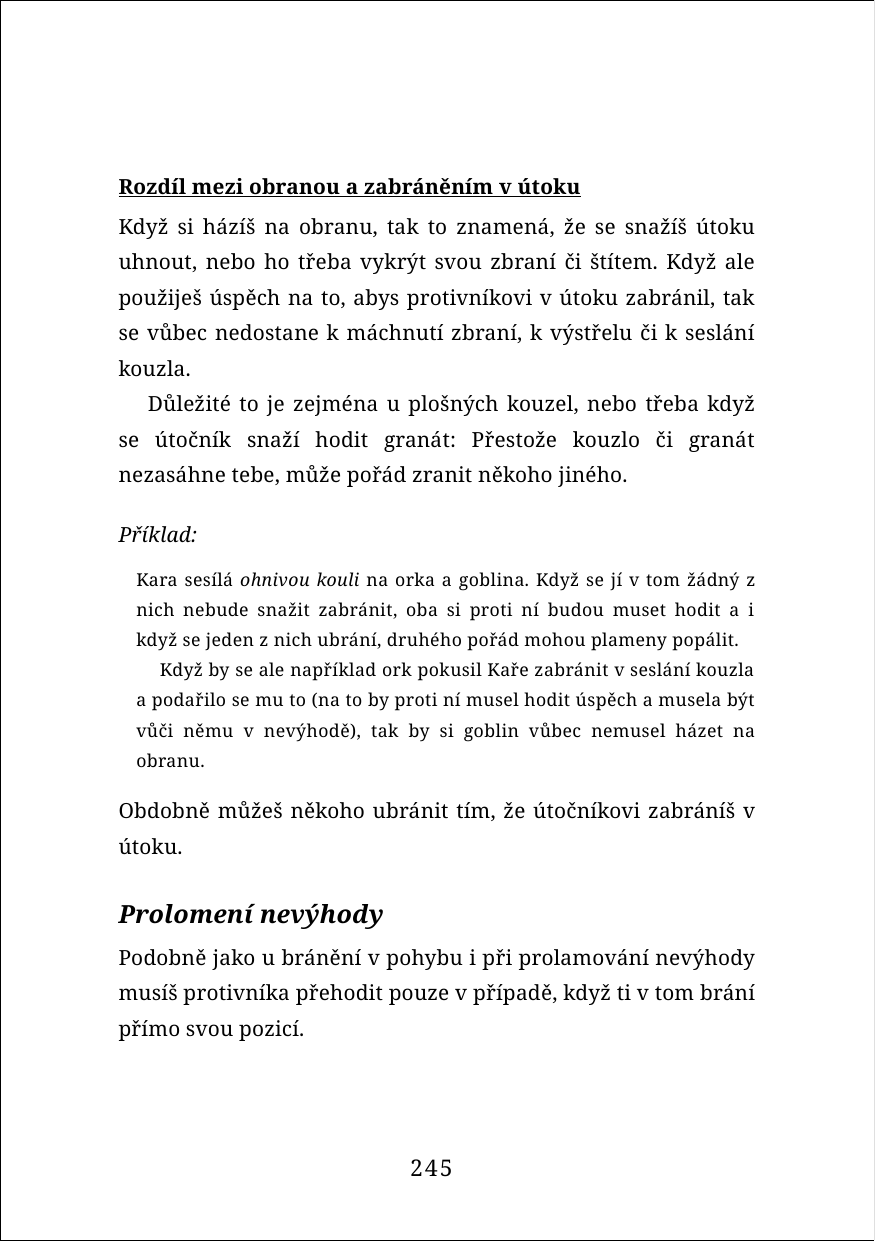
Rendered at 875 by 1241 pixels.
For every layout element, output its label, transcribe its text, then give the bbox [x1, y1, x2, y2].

text Příklad: [118, 520, 756, 548]
subtitle Rozdíl mezi obranou a zabráněním v útoku [118, 172, 756, 200]
text Když si házíš na obranu, tak to znamená, že se snažíš útoku uhnout, nebo ho třeba vykrýt svou zbraní či štítem. Když ale použiješ úspěch na to, abys protivníkovi v útoku zabránil, tak se vůbec nedostane k máchnutí zbraní, k výstřelu či k seslání kouzla. Důležité to je zejména u plošných kouzel, nebo třeba když se útočník snaží hodit granát: Přestože kouzlo či granát nezasáhne tebe, může pořád zranit někoho jiného. [118, 212, 756, 489]
text Podobně jako u bránění v pohybu i při prolamování nevýhody musíš protivníka přehodit pouze v případě, když ti v tom brání přímo svou pozicí. [118, 943, 756, 1042]
subtitle Prolomení nevýhody [118, 897, 756, 931]
text Obdobně můžeš někoho ubránit tím, že útočníkovi zabráníš v útoku. [118, 796, 756, 860]
text Kara sesílá ohnivou kouli na orka a goblina. Když se jí v tom žádný z nich nebude snažit zabránit, oba si proti ní budou muset hodit a i když se jeden z nich ubrání, druhého pořád mohou plameny popálit. Když by se ale například ork pokusil Kaře zabránit v seslání kouzla a podařilo se mu to (na to by proti ní musel hodit úspěch a musela být vůči němu v nevýhodě), tak by si goblin vůbec nemusel házet na obranu. [136, 567, 756, 772]
